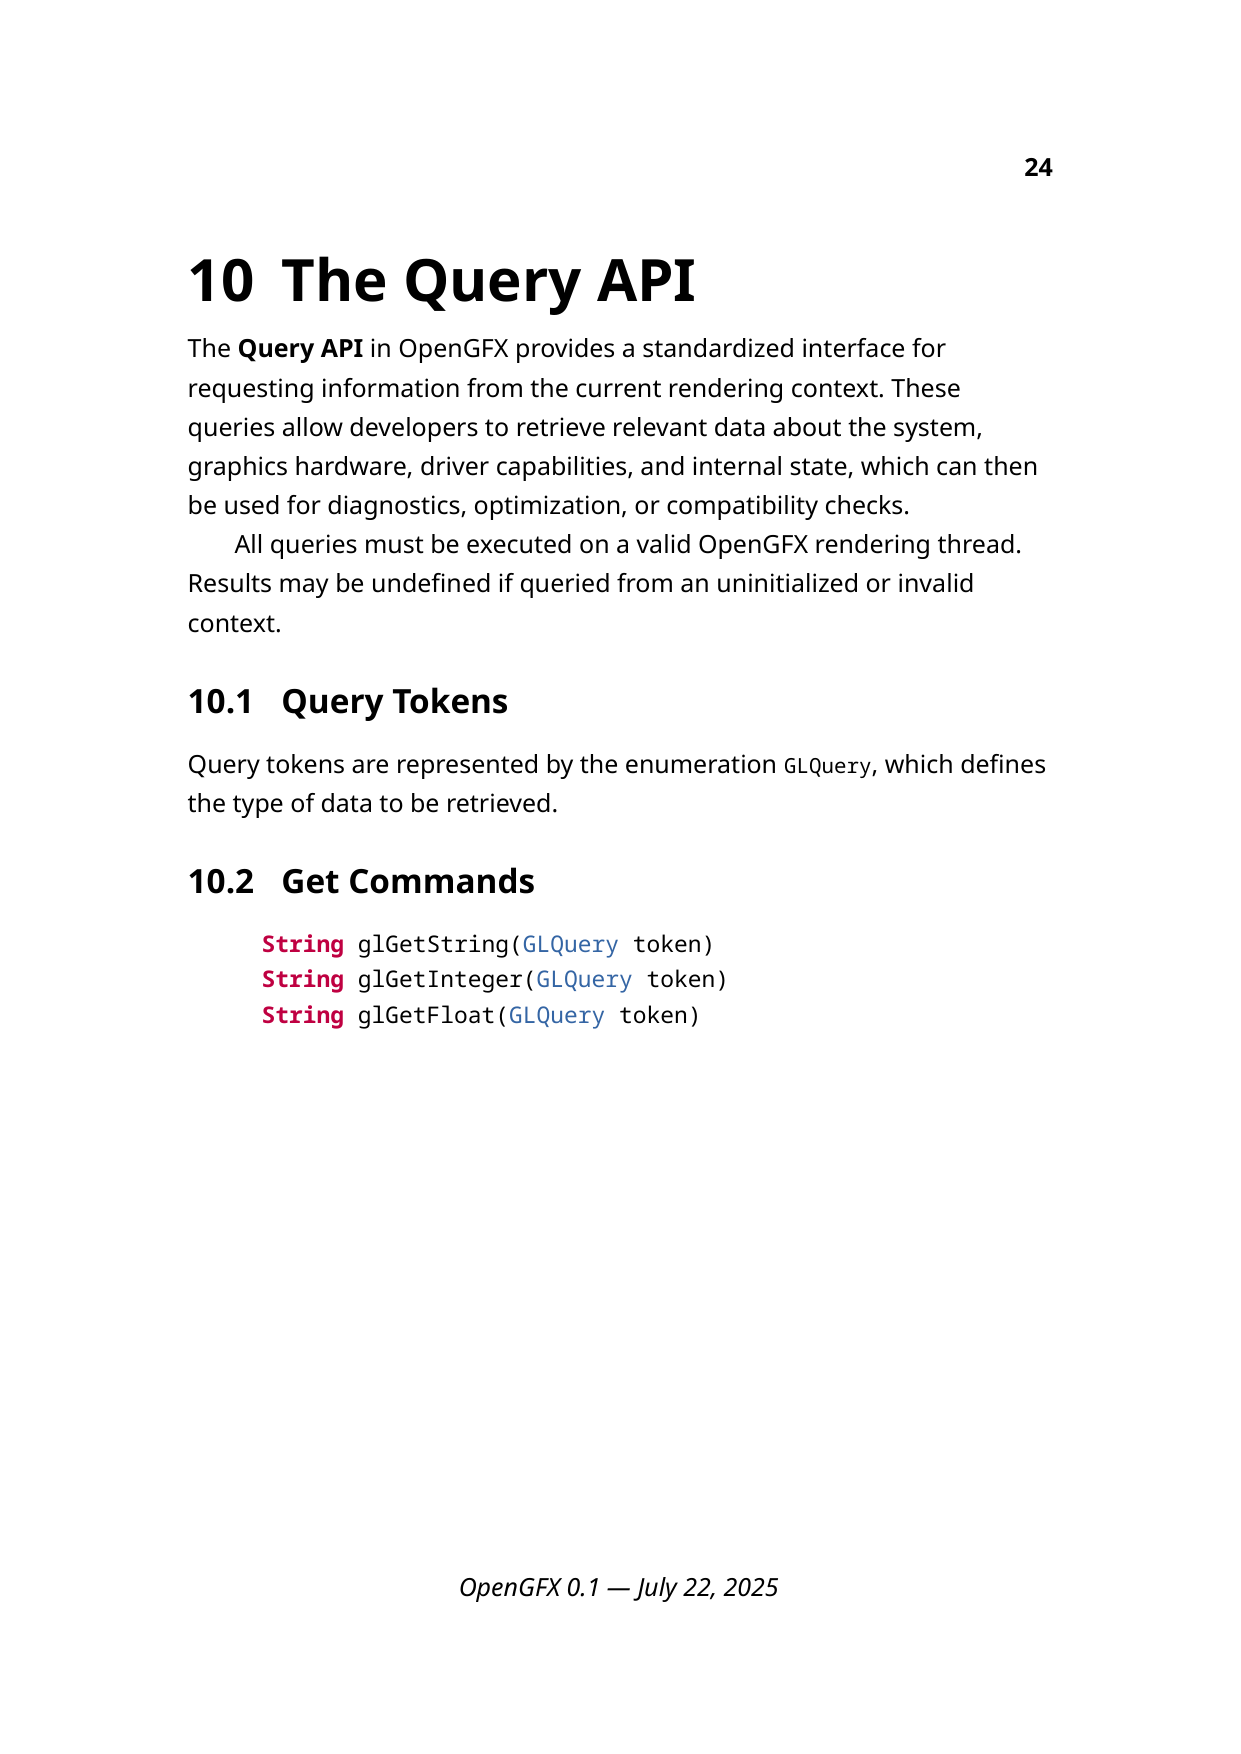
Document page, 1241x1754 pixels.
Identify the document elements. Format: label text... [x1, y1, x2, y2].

subtitle 10.2 Get Commands [187, 858, 1053, 903]
subtitle 10 The Query API [187, 239, 1053, 318]
text Query tokens are represented by the enumeration GLQuery, which defines the type of data to be retrieved. [187, 747, 1053, 820]
text String glGetFloat(GLQuery token) [261, 999, 1053, 1031]
text String glGetString(GLQuery token) [261, 927, 1053, 959]
text All queries must be executed on a valid OpenGFX rendering thread. Results may be undefined if queried from an uninitialized or invalid context. [187, 527, 1053, 639]
subtitle 10.1 Query Tokens [187, 677, 1053, 723]
text The Query API in OpenGFX provides a standardized interface for requesting information from the current rendering context. These queries allow developers to retrieve relevant data about the system, graphics hardware, driver capabilities, and internal state, which can then be used for diagnostics, optimization, or compatibility checks. [187, 331, 1053, 522]
text String glGetInteger(GLQuery token) [261, 963, 1053, 995]
